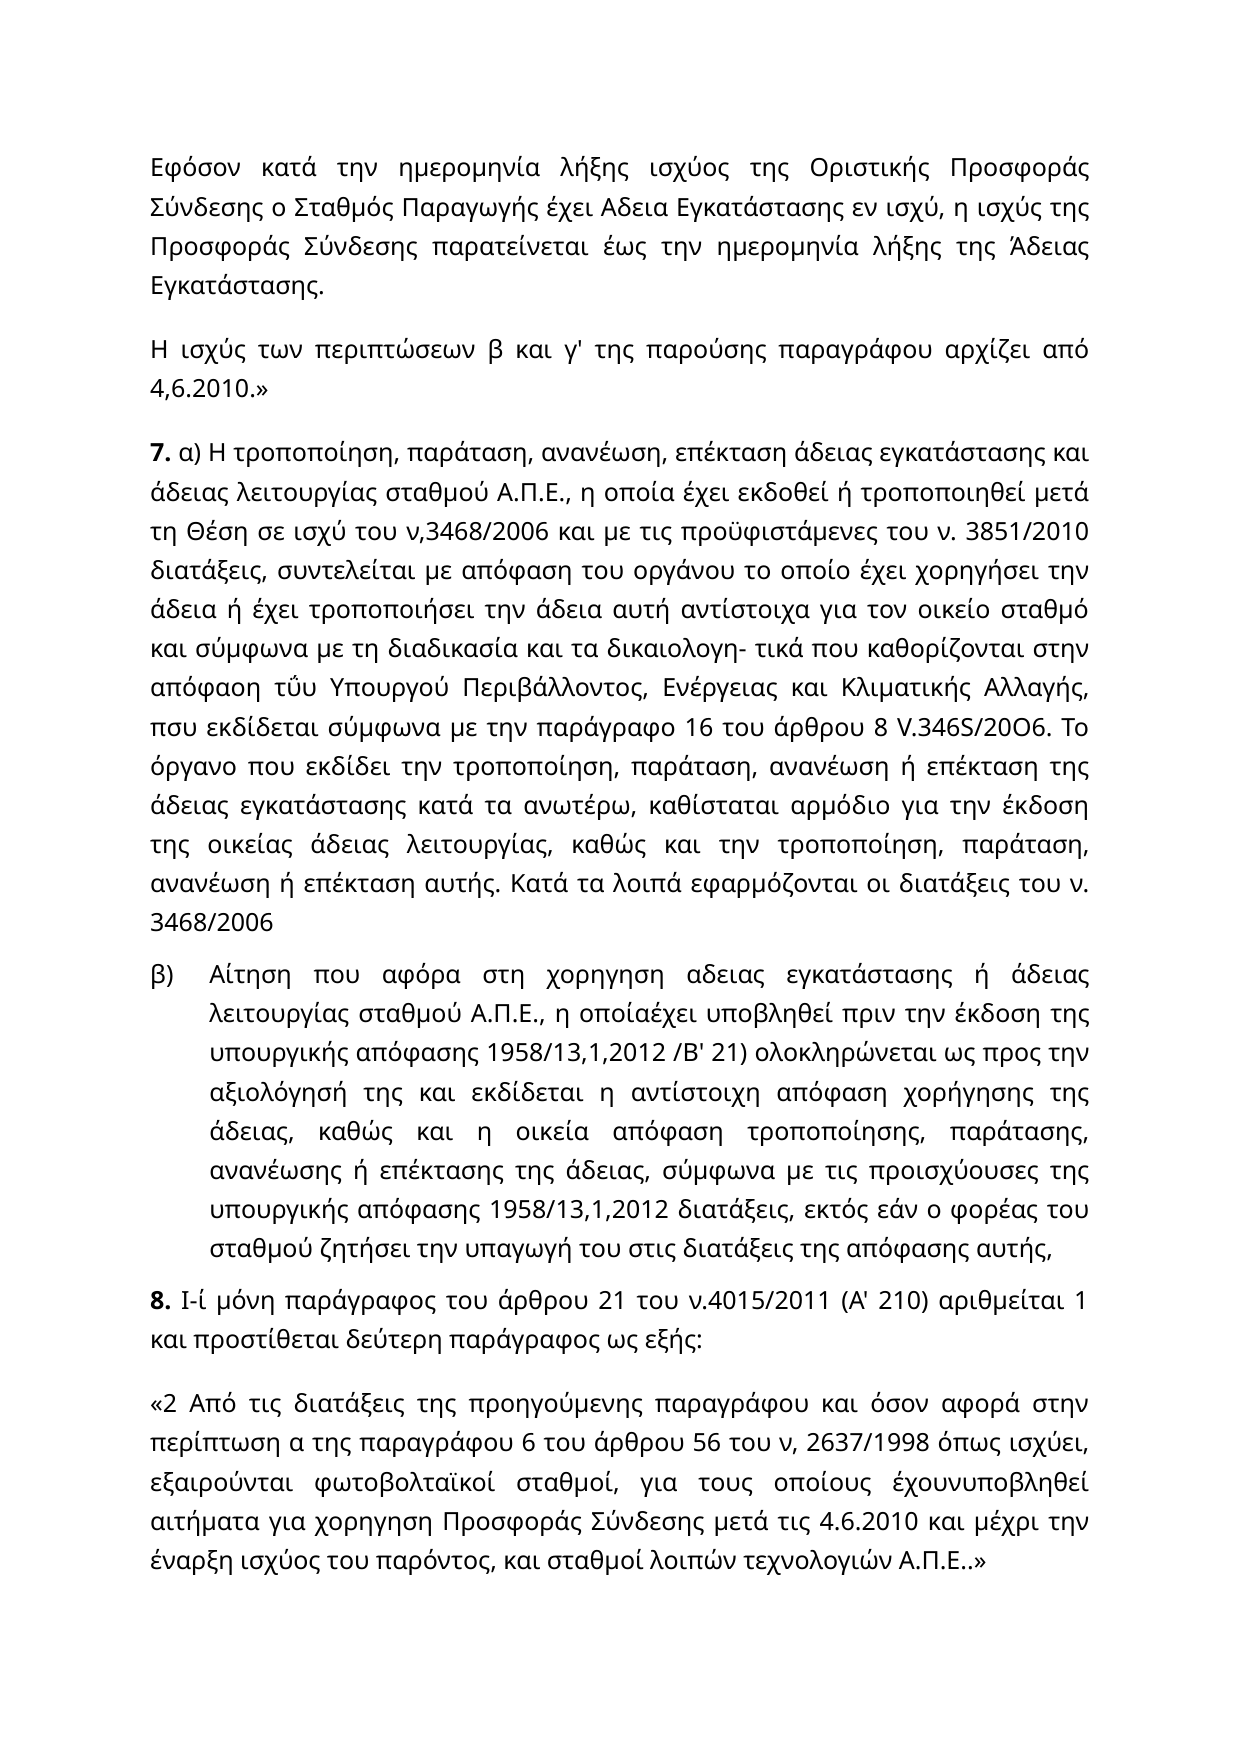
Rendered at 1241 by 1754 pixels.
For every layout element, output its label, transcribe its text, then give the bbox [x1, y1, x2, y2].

text Εφόσον κατά την ημερομηνία λήξης ισχύος της Οριστικής Προσφοράς Σύνδεσης ο Σταθμός Παραγωγής έχει Αδεια Εγκατάστασης εν ισχύ, η ισχύς της Προσφοράς Σύνδεσης παρατείνεται έως την ημερομηνία λήξης της Άδειας Εγκατάστασης. [150, 150, 1090, 302]
list β) Αίτηση που αφόρα στη χορηγηση αδειας εγκατάστασης ή άδειας λειτουργίας σταθμού Α.Π.Ε., η οποίαέχει υποβληθεί πριν την έκδοση της υπουργικής απόφασης 1958/13,1,2012 /Β' 21) ολοκληρώνεται ως προς την αξιολόγησή της και εκδίδεται η αντίστοιχη απόφαση χορήγησης της άδειας, καθώς και η οικεία απόφαση τροποποίησης, παράτασης, ανανέωσης ή επέκτασης της άδειας, σύμφωνα με τις προισχύουσες της υπουργικής απόφασης 1958/13,1,2012 διατάξεις, εκτός εάν ο φορέας του σταθμού ζητήσει την υπαγωγή του στις διατάξεις της απόφασης αυτής, [150, 957, 1090, 1265]
text 7. α) Η τροποποίηση, παράταση, ανανέωση, επέκταση άδειας εγκατάστασης και άδειας λειτουργίας σταθμού Α.Π.Ε., η οποία έχει εκδοθεί ή τροποποιηθεί μετά τη Θέση σε ισχύ του ν,3468/2006 και με τις προϋφιστάμενες του ν. 3851/2010 διατάξεις, συντελείται με απόφαση του οργάνου το οποίο έχει χορηγήσει την άδεια ή έχει τροποποιήσει την άδεια αυτή αντίστοιχα για τον οικείο σταθμό και σύμφωνα με τη διαδικασία και τα δικαιολογη- τικά που καθορίζονται στην απόφαοη τΰυ Υπουργού Περιβάλλοντος, Ενέργειας και Κλιματικής Αλλαγής, πσυ εκδίδεται σύμφωνα με την παράγραφο 16 του άρθρου 8 V.346S/20O6. Το όργανο που εκδίδει την τροποποίηση, παράταση, ανανέωση ή επέκταση της άδειας εγκατάστασης κατά τα ανωτέρω, καθίσταται αρμόδιο για την έκδοση της οικείας άδειας λειτουργίας, καθώς και την τροποποίηση, παράταση, ανανέωση ή επέκταση αυτής. Κατά τα λοιπά εφαρμόζονται οι διατάξεις του ν. 3468/2006 [150, 435, 1090, 939]
text «2 Από τις διατάξεις της προηγούμενης παραγράφου και όσον αφορά στην περίπτωση α της παραγράφου 6 του άρθρου 56 του ν, 2637/1998 όπως ισχύει, εξαιρούνται φωτοβολταϊκοί σταθμοί, για τους οποίους έχουνυποβληθεί αιτήματα για χορηγηση Προσφοράς Σύνδεσης μετά τις 4.6.2010 και μέχρι την έναρξη ισχύος του παρόντος, και σταθμοί λοιπών τεχνολογιών Α.Π.Ε..» [150, 1386, 1090, 1577]
text Η ισχύς των περιπτώσεων β και γ' της παρούσης παραγράφου αρχίζει από 4,6.2010.» [150, 332, 1090, 405]
text 8. Ι-ί μόνη παράγραφος του άρθρου 21 του ν.4015/2011 (Α' 210) αριθμείται 1 και προστίθεται δεύτερη παράγραφος ως εξής: [150, 1282, 1090, 1356]
